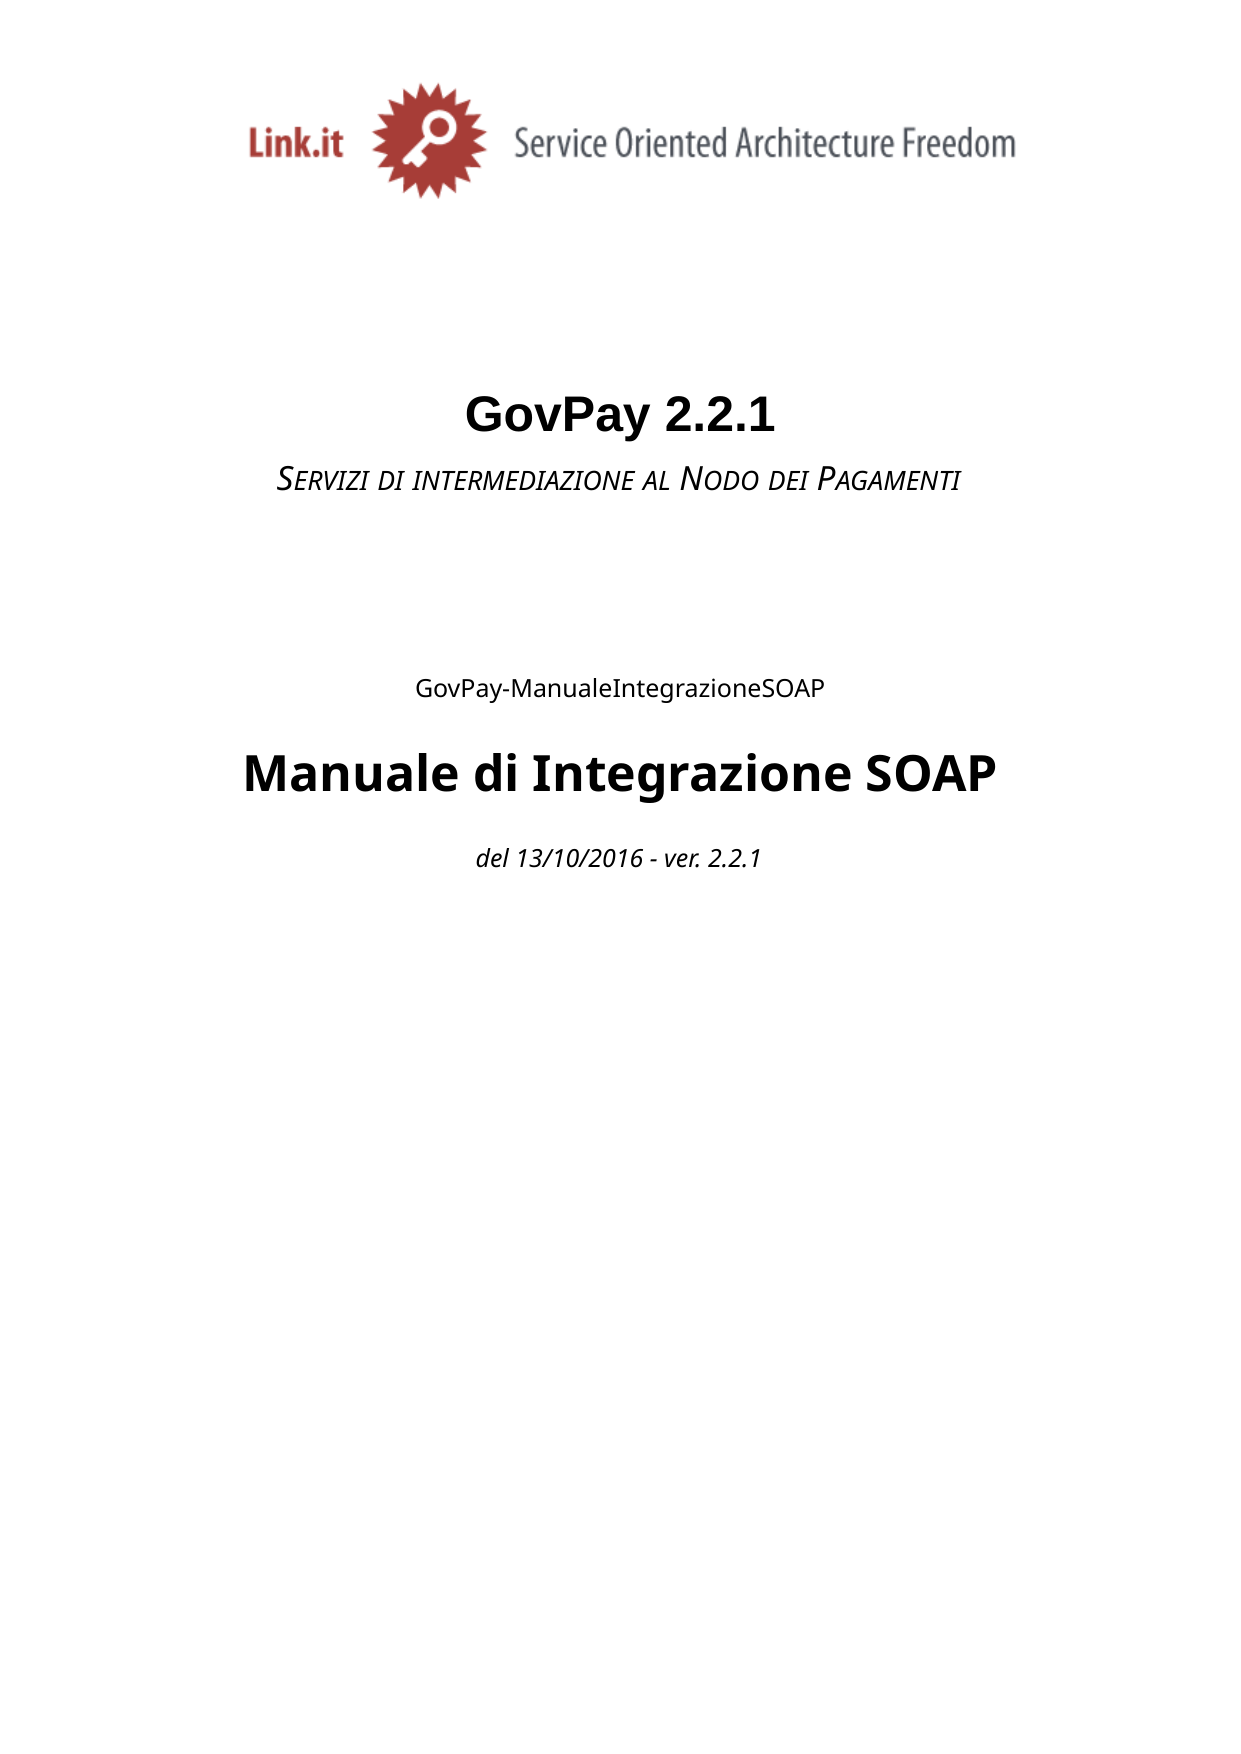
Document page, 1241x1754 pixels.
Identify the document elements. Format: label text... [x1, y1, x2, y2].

text Servizi di intermediazione al Nodo dei Pagamenti [118, 454, 1122, 500]
text GovPay-ManualeIntegrazioneSOAP [118, 670, 1122, 704]
subtitle GovPay 2.2.1 [118, 384, 1122, 442]
text del 13/10/2016 - ver. 2.2.1 [118, 841, 1122, 875]
picture [118, 75, 1123, 209]
text Manuale di Integrazione SOAP [118, 738, 1122, 807]
